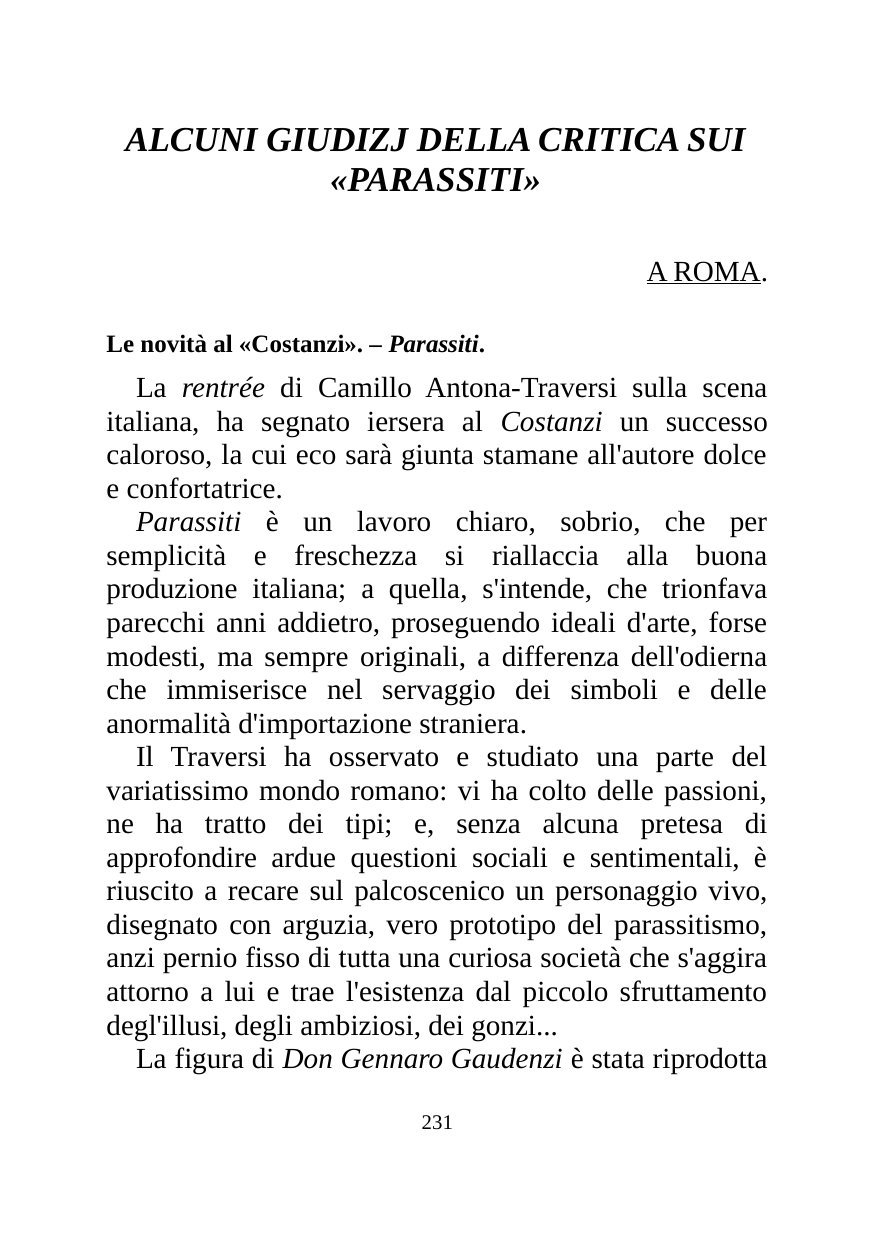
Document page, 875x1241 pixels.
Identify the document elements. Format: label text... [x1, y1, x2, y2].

text La figura di Don Gennaro Gaudenzi è stata riprodotta [106, 1041, 768, 1075]
text Il Traversi ha osservato e studiato una parte del variatissimo mondo romano: vi ha colto delle passioni, ne ha tratto dei tipi; e, senza alcuna pretesa di approfondire ardue questioni sociali e sentimentali, è riuscito a recare sul palcoscenico un personaggio vivo, disegnato con arguzia, vero prototipo del parassitismo, anzi pernio fisso di tutta una curiosa società che s'aggira attorno a lui e trae l'esistenza dal piccolo sfruttamento degl'illusi, degli ambiziosi, dei gonzi... [106, 739, 768, 1041]
text Parassiti è un lavoro chiaro, sobrio, che per semplicità e freschezza si riallaccia alla buona produzione italiana; a quella, s'intende, che trionfava parecchi anni addietro, proseguendo ideali d'arte, forse modesti, ma sempre originali, a differenza dell'odierna che immiserisce nel servaggio dei simboli e delle anormalità d'importazione straniera. [106, 504, 768, 739]
text La rentrée di Camillo Antona-Traversi sulla scena italiana, ha segnato iersera al Costanzi un successo caloroso, la cui eco sarà giunta stamane all'autore dolce e confortatrice. [106, 370, 768, 504]
subtitle Le novità al «Costanzi». – Parassiti. [106, 329, 768, 358]
subtitle ALCUNI GIUDIZJ DELLA CRITICA SUI «PARASSITI» [106, 119, 768, 199]
text A ROMA. [106, 254, 768, 287]
